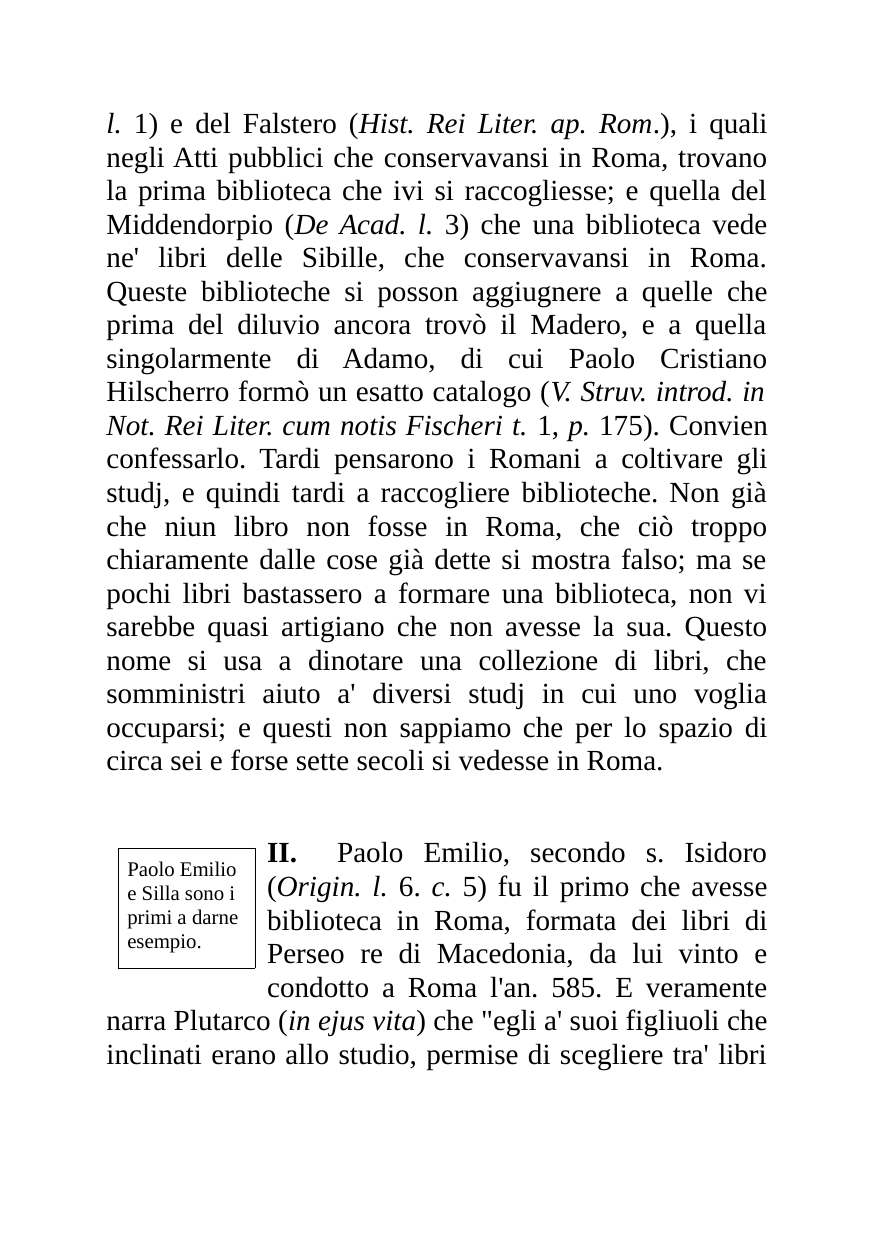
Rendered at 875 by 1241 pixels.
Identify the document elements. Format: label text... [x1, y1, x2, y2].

text l. 1) e del Falstero (Hist. Rei Liter. ap. Rom.), i quali negli Atti pubblici che conservavansi in Roma, trovano la prima biblioteca che ivi si raccogliesse; e quella del Middendorpio (De Acad. l. 3) che una biblioteca vede ne' libri delle Sibille, che conservavansi in Roma. Queste biblioteche si posson aggiugnere a quelle che prima del diluvio ancora trovò il Madero, e a quella singolarmente di Adamo, di cui Paolo Cristiano Hilscherro formò un esatto catalogo (V. Struv. introd. in Not. Rei Liter. cum notis Fischeri t. 1, p. 175). Convien confessarlo. Tardi pensarono i Romani a coltivare gli studj, e quindi tardi a raccogliere biblioteche. Non già che niun libro non fosse in Roma, che ciò troppo chiaramente dalle cose già dette si mostra falso; ma se pochi libri bastassero a formare una biblioteca, non vi sarebbe quasi artigiano che non avesse la sua. Questo nome si usa a dinotare una collezione di libri, che somministri aiuto a' diversi studj in cui uno voglia occuparsi; e questi non sappiamo che per lo spazio di circa sei e forse sette secoli si vedesse in Roma. [106, 106, 768, 777]
text II. Paolo Emilio, secondo s. Isidoro (Origin. l. 6. c. 5) fu il primo che avesse biblioteca in Roma, formata dei libri di Perseo re di Macedonia, da lui vinto e condotto a Roma l'an. 585. E veramente narra Plutarco (in ejus vita) che "egli a' suoi figliuoli che inclinati erano allo studio, permise di scegliere tra' libri [106, 836, 768, 1070]
text Paolo Emilio e Silla sono i primi a darne esempio. [127, 856, 246, 953]
